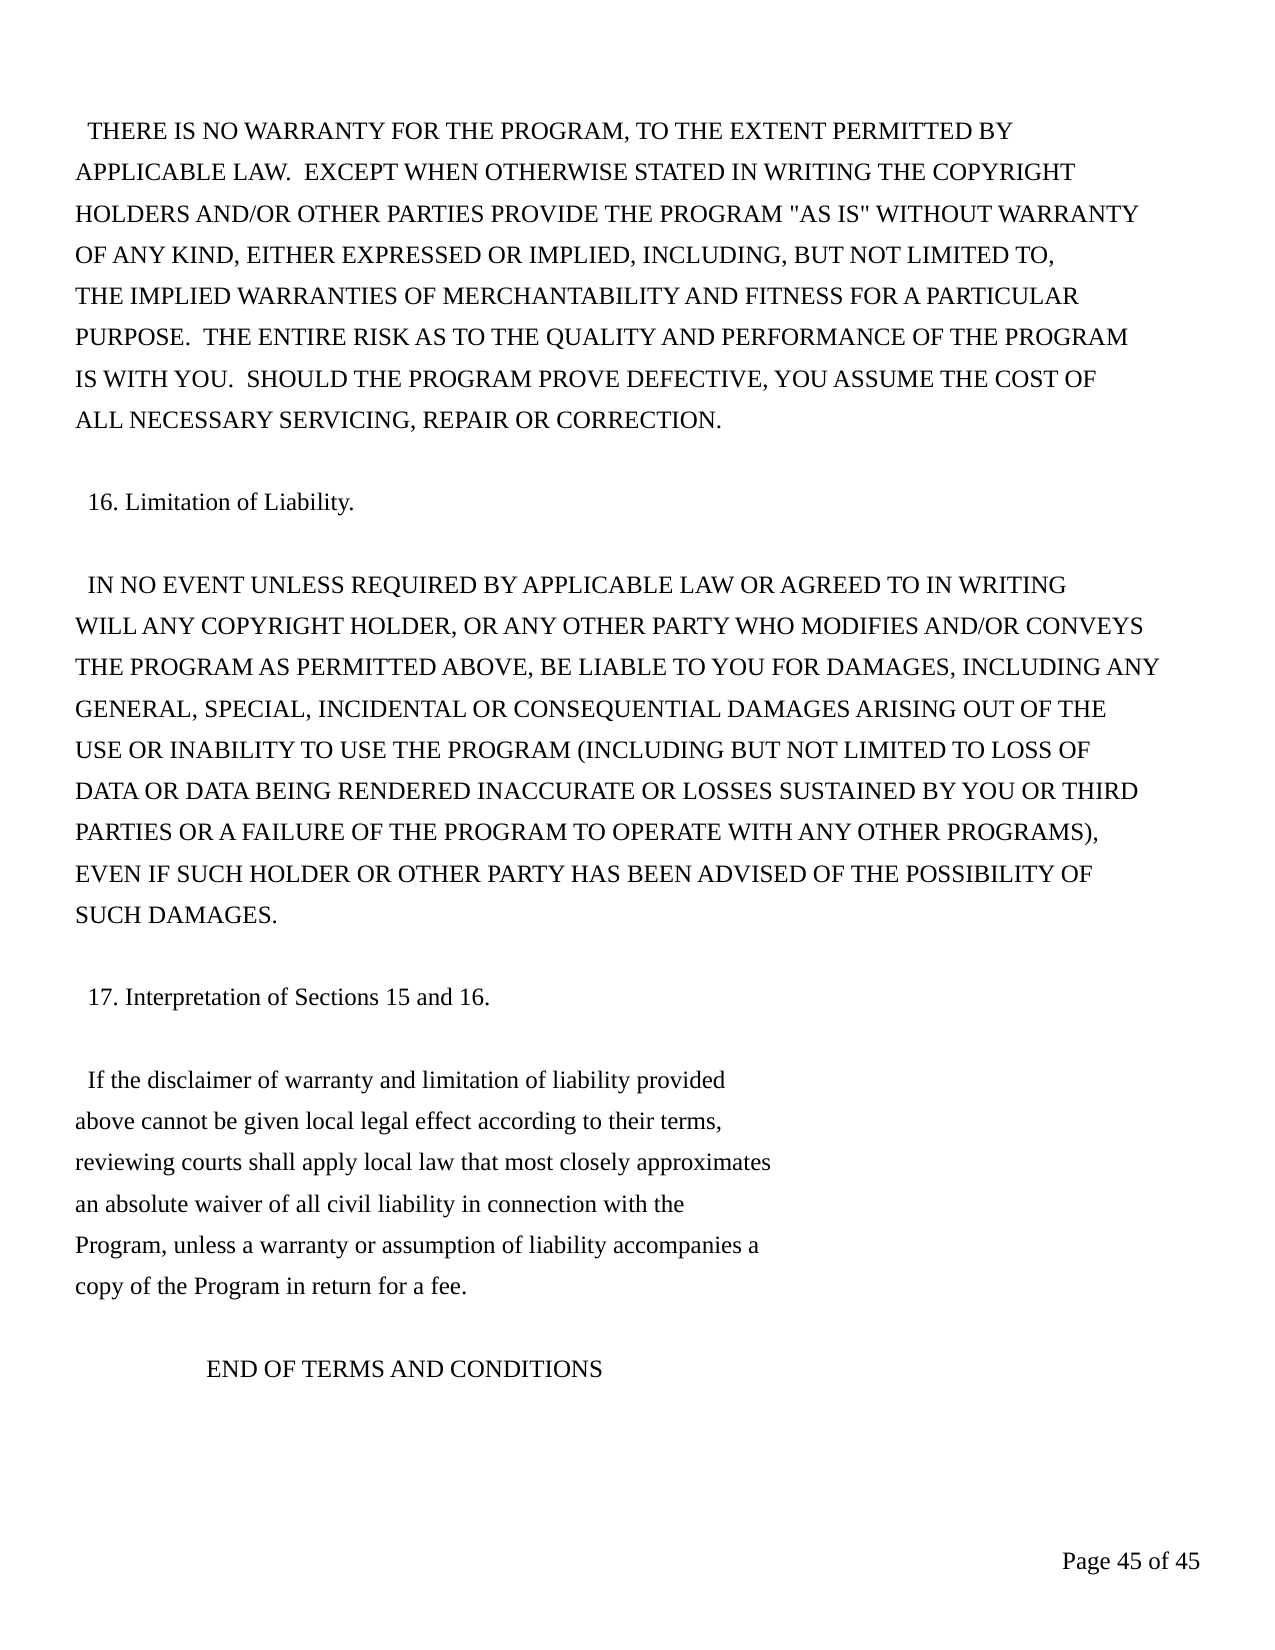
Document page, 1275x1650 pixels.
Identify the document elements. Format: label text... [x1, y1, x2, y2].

text THE PROGRAM AS PERMITTED ABOVE, BE LIABLE TO YOU FOR DAMAGES, INCLUDING ANY [75, 652, 1200, 681]
text 17. Interpretation of Sections 15 and 16. [75, 982, 1200, 1011]
text Program, unless a warranty or assumption of liability accompanies a [75, 1230, 1200, 1259]
text IN NO EVENT UNLESS REQUIRED BY APPLICABLE LAW OR AGREED TO IN WRITING [75, 570, 1200, 599]
text 16. Limitation of Liability. [75, 487, 1200, 516]
text ALL NECESSARY SERVICING, REPAIR OR CORRECTION. [75, 405, 1200, 434]
text END OF TERMS AND CONDITIONS [75, 1354, 1200, 1382]
text WILL ANY COPYRIGHT HOLDER, OR ANY OTHER PARTY WHO MODIFIES AND/OR CONVEYS [75, 611, 1200, 640]
text THE IMPLIED WARRANTIES OF MERCHANTABILITY AND FITNESS FOR A PARTICULAR [75, 281, 1200, 310]
text IS WITH YOU. SHOULD THE PROGRAM PROVE DEFECTIVE, YOU ASSUME THE COST OF [75, 364, 1200, 392]
text reviewing courts shall apply local law that most closely approximates [75, 1147, 1200, 1176]
text PURPOSE. THE ENTIRE RISK AS TO THE QUALITY AND PERFORMANCE OF THE PROGRAM [75, 322, 1200, 351]
text GENERAL, SPECIAL, INCIDENTAL OR CONSEQUENTIAL DAMAGES ARISING OUT OF THE [75, 694, 1200, 722]
text EVEN IF SUCH HOLDER OR OTHER PARTY HAS BEEN ADVISED OF THE POSSIBILITY OF [75, 859, 1200, 887]
text above cannot be given local legal effect according to their terms, [75, 1106, 1200, 1135]
text OF ANY KIND, EITHER EXPRESSED OR IMPLIED, INCLUDING, BUT NOT LIMITED TO, [75, 240, 1200, 269]
text PARTIES OR A FAILURE OF THE PROGRAM TO OPERATE WITH ANY OTHER PROGRAMS), [75, 817, 1200, 846]
text SUCH DAMAGES. [75, 900, 1200, 929]
text an absolute waiver of all civil liability in connection with the [75, 1189, 1200, 1217]
text APPLICABLE LAW. EXCEPT WHEN OTHERWISE STATED IN WRITING THE COPYRIGHT [75, 157, 1200, 186]
text DATA OR DATA BEING RENDERED INACCURATE OR LOSSES SUSTAINED BY YOU OR THIRD [75, 776, 1200, 805]
text USE OR INABILITY TO USE THE PROGRAM (INCLUDING BUT NOT LIMITED TO LOSS OF [75, 735, 1200, 764]
text THERE IS NO WARRANTY FOR THE PROGRAM, TO THE EXTENT PERMITTED BY [75, 116, 1200, 145]
text HOLDERS AND/OR OTHER PARTIES PROVIDE THE PROGRAM "AS IS" WITHOUT WARRANTY [75, 199, 1200, 227]
text If the disclaimer of warranty and limitation of liability provided [75, 1065, 1200, 1094]
text copy of the Program in return for a fee. [75, 1271, 1200, 1300]
